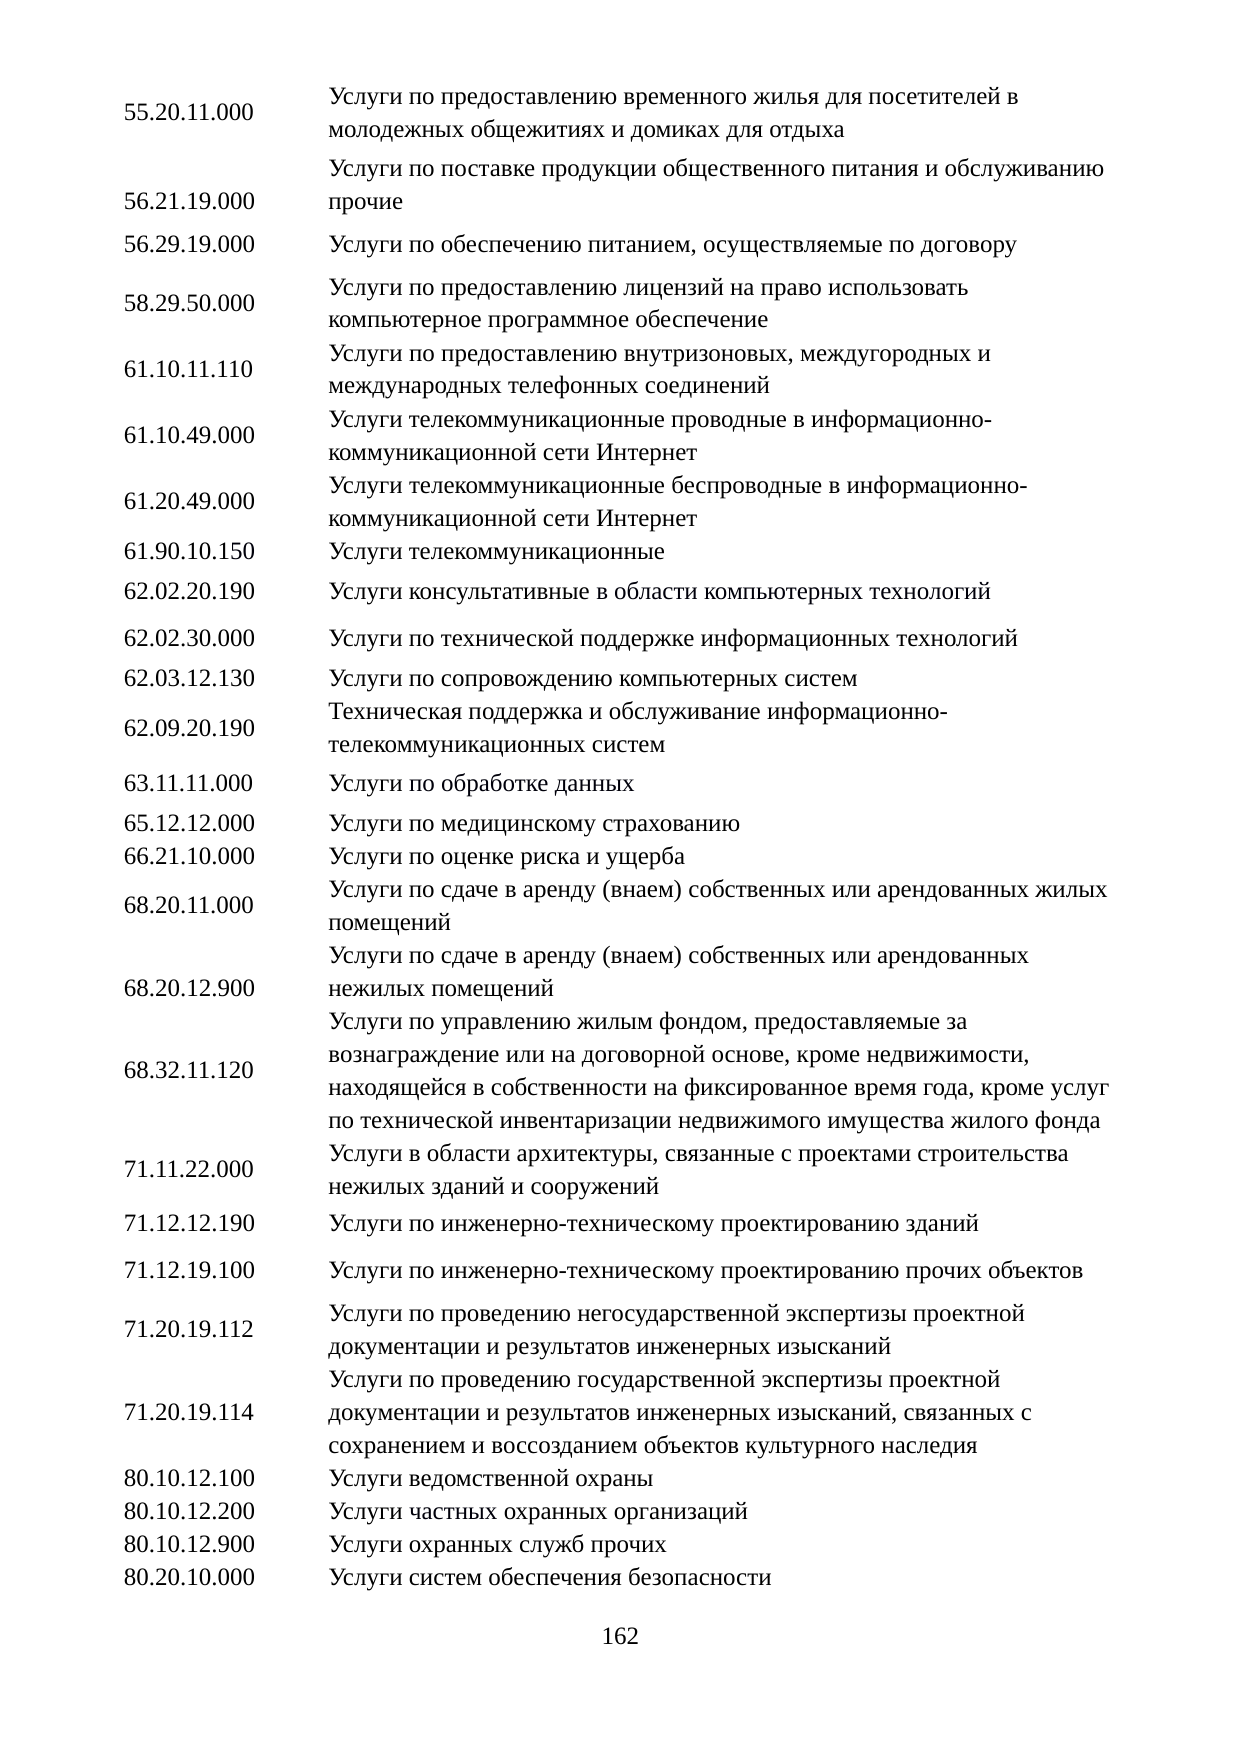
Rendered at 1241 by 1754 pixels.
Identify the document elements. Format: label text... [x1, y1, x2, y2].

table_cell Услуги по предоставлению лицензий на право использовать компьютерное программное обеспечение [325, 272, 1122, 338]
table_cell Услуги телекоммуникационные [325, 536, 1122, 569]
table_cell 80.10.12.200 [120, 1496, 325, 1529]
table_cell 61.90.10.150 [120, 536, 325, 569]
table_cell 65.12.12.000 [120, 808, 325, 841]
table_cell Услуги по поставке продукции общественного питания и обслуживанию прочие [325, 153, 1122, 219]
table_cell Услуги по инженерно-техническому проектированию прочих объектов [325, 1245, 1122, 1298]
table_cell Услуги ведомственной охраны [325, 1463, 1122, 1496]
table_cell Услуги по медицинскому страхованию [325, 808, 1122, 841]
table_cell Услуги по сдаче в аренду (внаем) собственных или арендованных нежилых помещений [325, 940, 1122, 1006]
table_cell 62.02.30.000 [120, 616, 325, 663]
table_cell 68.20.12.900 [120, 940, 325, 1006]
table_cell 62.02.20.190 [120, 569, 325, 616]
table_cell 63.11.11.000 [120, 762, 325, 808]
table_cell 56.21.19.000 [120, 153, 325, 219]
table_cell Услуги по управлению жилым фондом, предоставляемые за вознаграждение или на договорной основе, кроме недвижимости, находящейся в собственности на фиксированное время года, кроме услуг по технической инвентаризации недвижимого имущества жилого фонда [325, 1006, 1122, 1138]
table_cell 62.09.20.190 [120, 696, 325, 762]
table_cell Услуги по предоставлению внутризоновых, междугородных и международных телефонных соединений [325, 338, 1122, 404]
table_cell Услуги телекоммуникационные проводные в информационно-коммуникационной сети Интернет [325, 404, 1122, 470]
table_cell 71.20.19.114 [120, 1364, 325, 1463]
table_cell Услуги по оценке риска и ущерба [325, 841, 1122, 874]
table_cell Услуги охранных служб прочих [325, 1529, 1122, 1562]
table_cell 71.20.19.112 [120, 1298, 325, 1364]
table_cell 71.12.19.100 [120, 1245, 325, 1298]
table_cell 61.10.11.110 [120, 338, 325, 404]
table_cell 80.20.10.000 [120, 1562, 325, 1595]
table_cell Услуги по проведению государственной экспертизы проектной документации и результатов инженерных изысканий, связанных с сохранением и воссозданием объектов культурного наследия [325, 1364, 1122, 1463]
table_cell 71.12.12.190 [120, 1204, 325, 1245]
table_cell Услуги по технической поддержке информационных технологий [325, 616, 1122, 663]
table_cell 71.11.22.000 [120, 1138, 325, 1204]
table_cell 68.32.11.120 [120, 1006, 325, 1138]
table_cell 58.29.50.000 [120, 272, 325, 338]
table_cell 62.03.12.130 [120, 663, 325, 696]
table_cell 68.20.11.000 [120, 874, 325, 940]
table_cell 66.21.10.000 [120, 841, 325, 874]
table_cell Услуги по сдаче в аренду (внаем) собственных или арендованных жилых помещений [325, 874, 1122, 940]
table_cell Услуги консультативные в области компьютерных технологий [325, 569, 1122, 616]
table_cell Услуги по сопровождению компьютерных систем [325, 663, 1122, 696]
table_cell 61.10.49.000 [120, 404, 325, 470]
table_cell Услуги телекоммуникационные беспроводные в информационно-коммуникационной сети Интернет [325, 470, 1122, 536]
table_cell 55.20.11.000 [120, 75, 325, 153]
table_cell Услуги в области архитектуры, связанные с проектами строительства нежилых зданий и сооружений [325, 1138, 1122, 1204]
table_cell Техническая поддержка и обслуживание информационно-телекоммуникационных систем [325, 696, 1122, 762]
table_cell Услуги частных охранных организаций [325, 1496, 1122, 1529]
table_cell Услуги по инженерно-техническому проектированию зданий [325, 1204, 1122, 1245]
table_cell Услуги по предоставлению временного жилья для посетителей в молодежных общежитиях и домиках для отдыха [325, 75, 1122, 153]
table_cell Услуги по проведению негосударственной экспертизы проектной документации и результатов инженерных изысканий [325, 1298, 1122, 1364]
table_cell Услуги по обеспечению питанием, осуществляемые по договору [325, 219, 1122, 272]
table_cell 61.20.49.000 [120, 470, 325, 536]
table_cell 56.29.19.000 [120, 219, 325, 272]
table_cell Услуги по обработке данных [325, 762, 1122, 808]
table_cell Услуги систем обеспечения безопасности [325, 1562, 1122, 1595]
table_cell 80.10.12.100 [120, 1463, 325, 1496]
table_cell 80.10.12.900 [120, 1529, 325, 1562]
